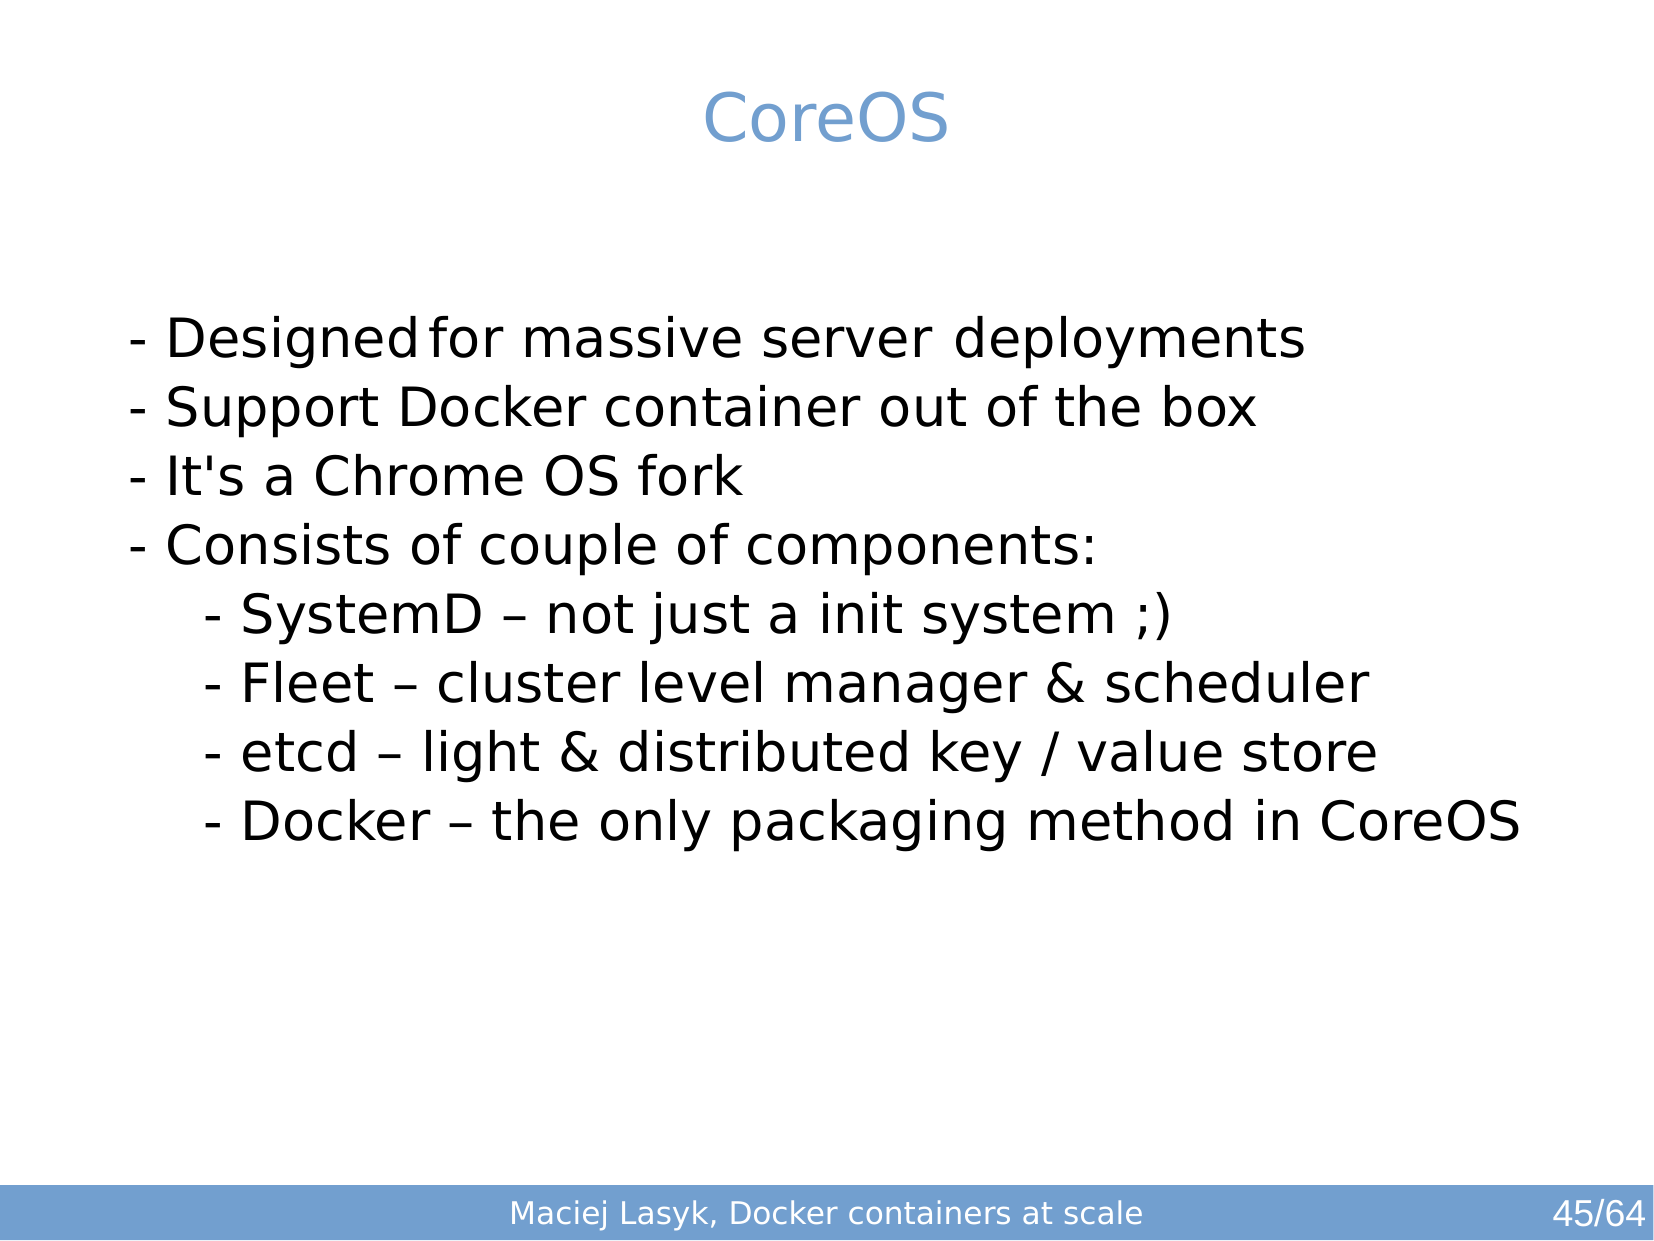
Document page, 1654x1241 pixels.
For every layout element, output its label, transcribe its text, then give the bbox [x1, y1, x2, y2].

text_box - Designed for massive server deployments - Support Docker container out of the box - It's a Chrome OS fork - Consists of couple of components: - SystemD – not just a init system ;) - Fleet – cluster level manager & scheduler - etcd – light & distributed key / value store - Docker – the only packaging method in CoreOS [114, 300, 1540, 1000]
text_box Maciej Lasyk, Docker containers at scale [494, 1188, 1160, 1240]
text_box 45/64 [1527, 1185, 1654, 1241]
text_box CoreOS [687, 72, 967, 166]
text_box [0, 1185, 1527, 1241]
